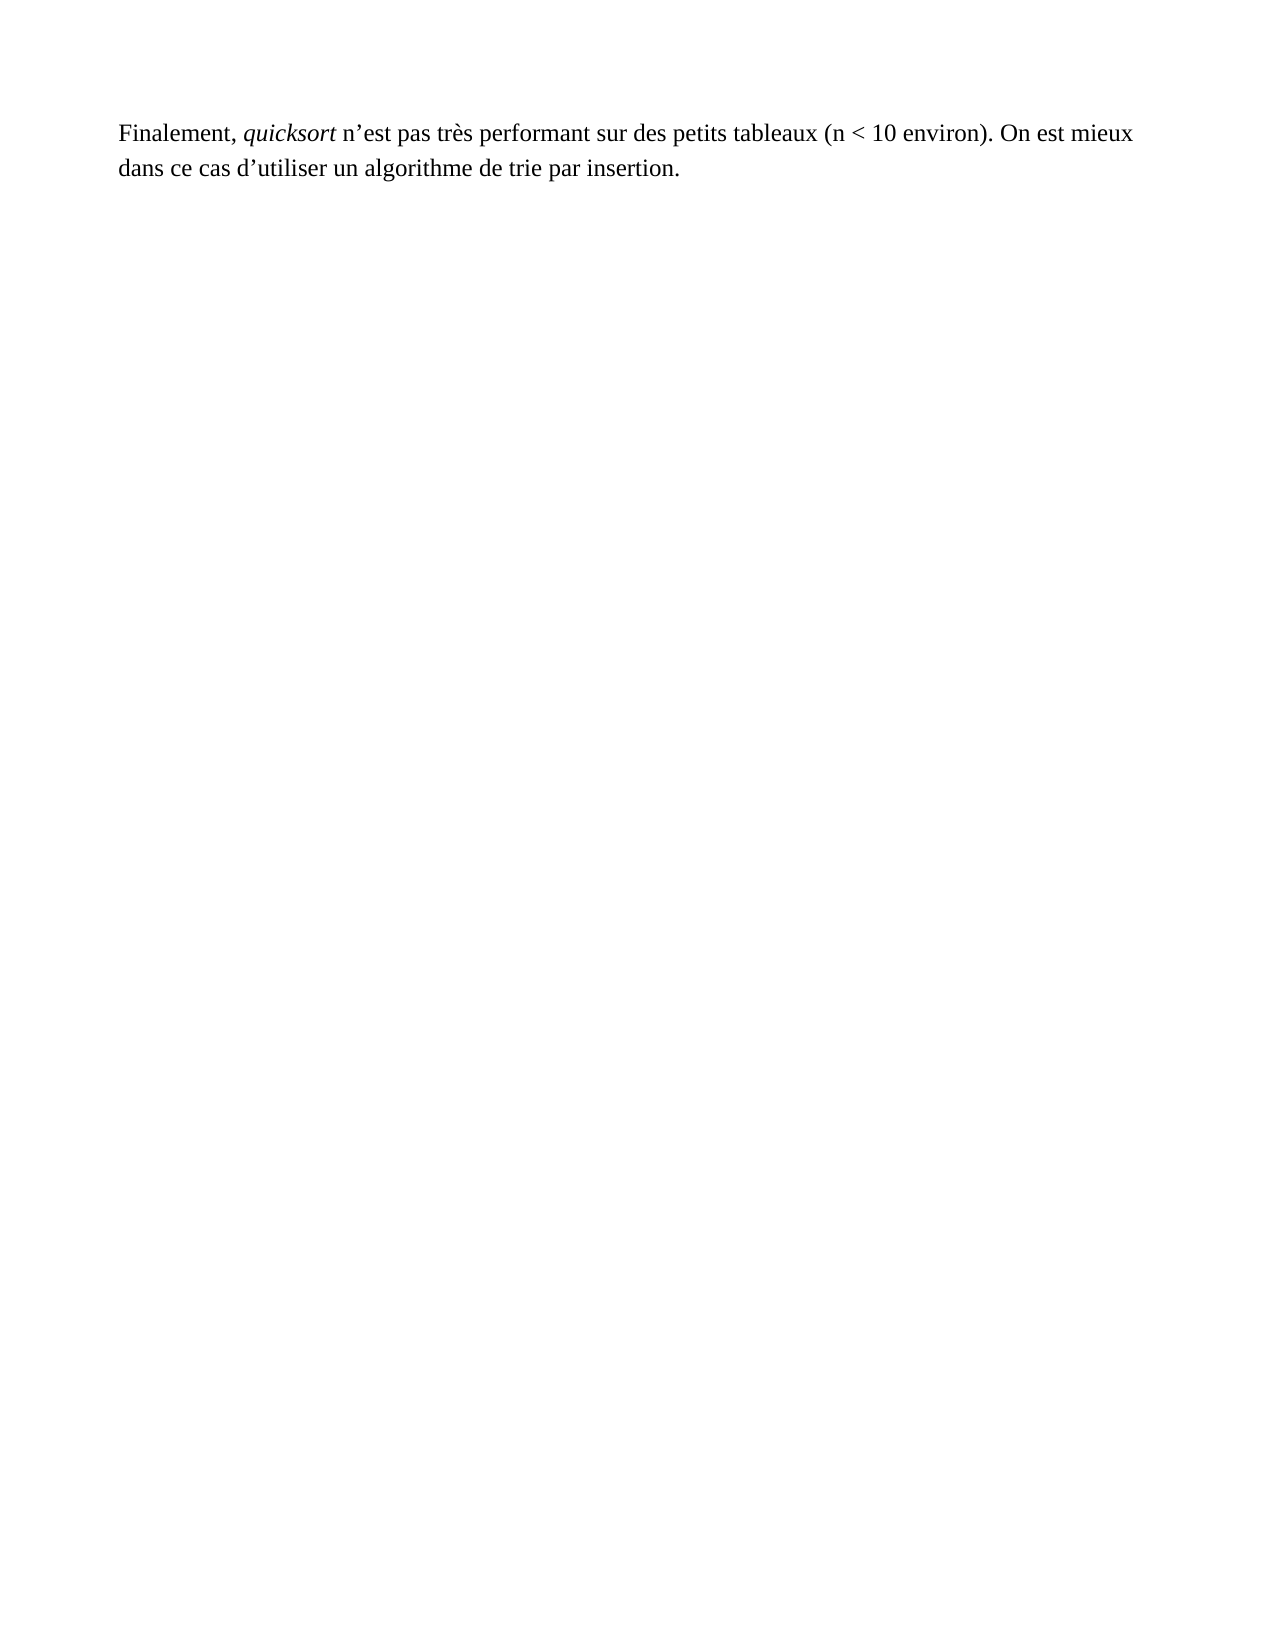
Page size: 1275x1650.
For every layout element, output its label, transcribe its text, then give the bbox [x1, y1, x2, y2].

text Finalement, quicksort n’est pas très performant sur des petits tableaux (n < 10 environ). On est mieux dans ce cas d’utiliser un algorithme de trie par insertion. [118, 118, 1157, 181]
